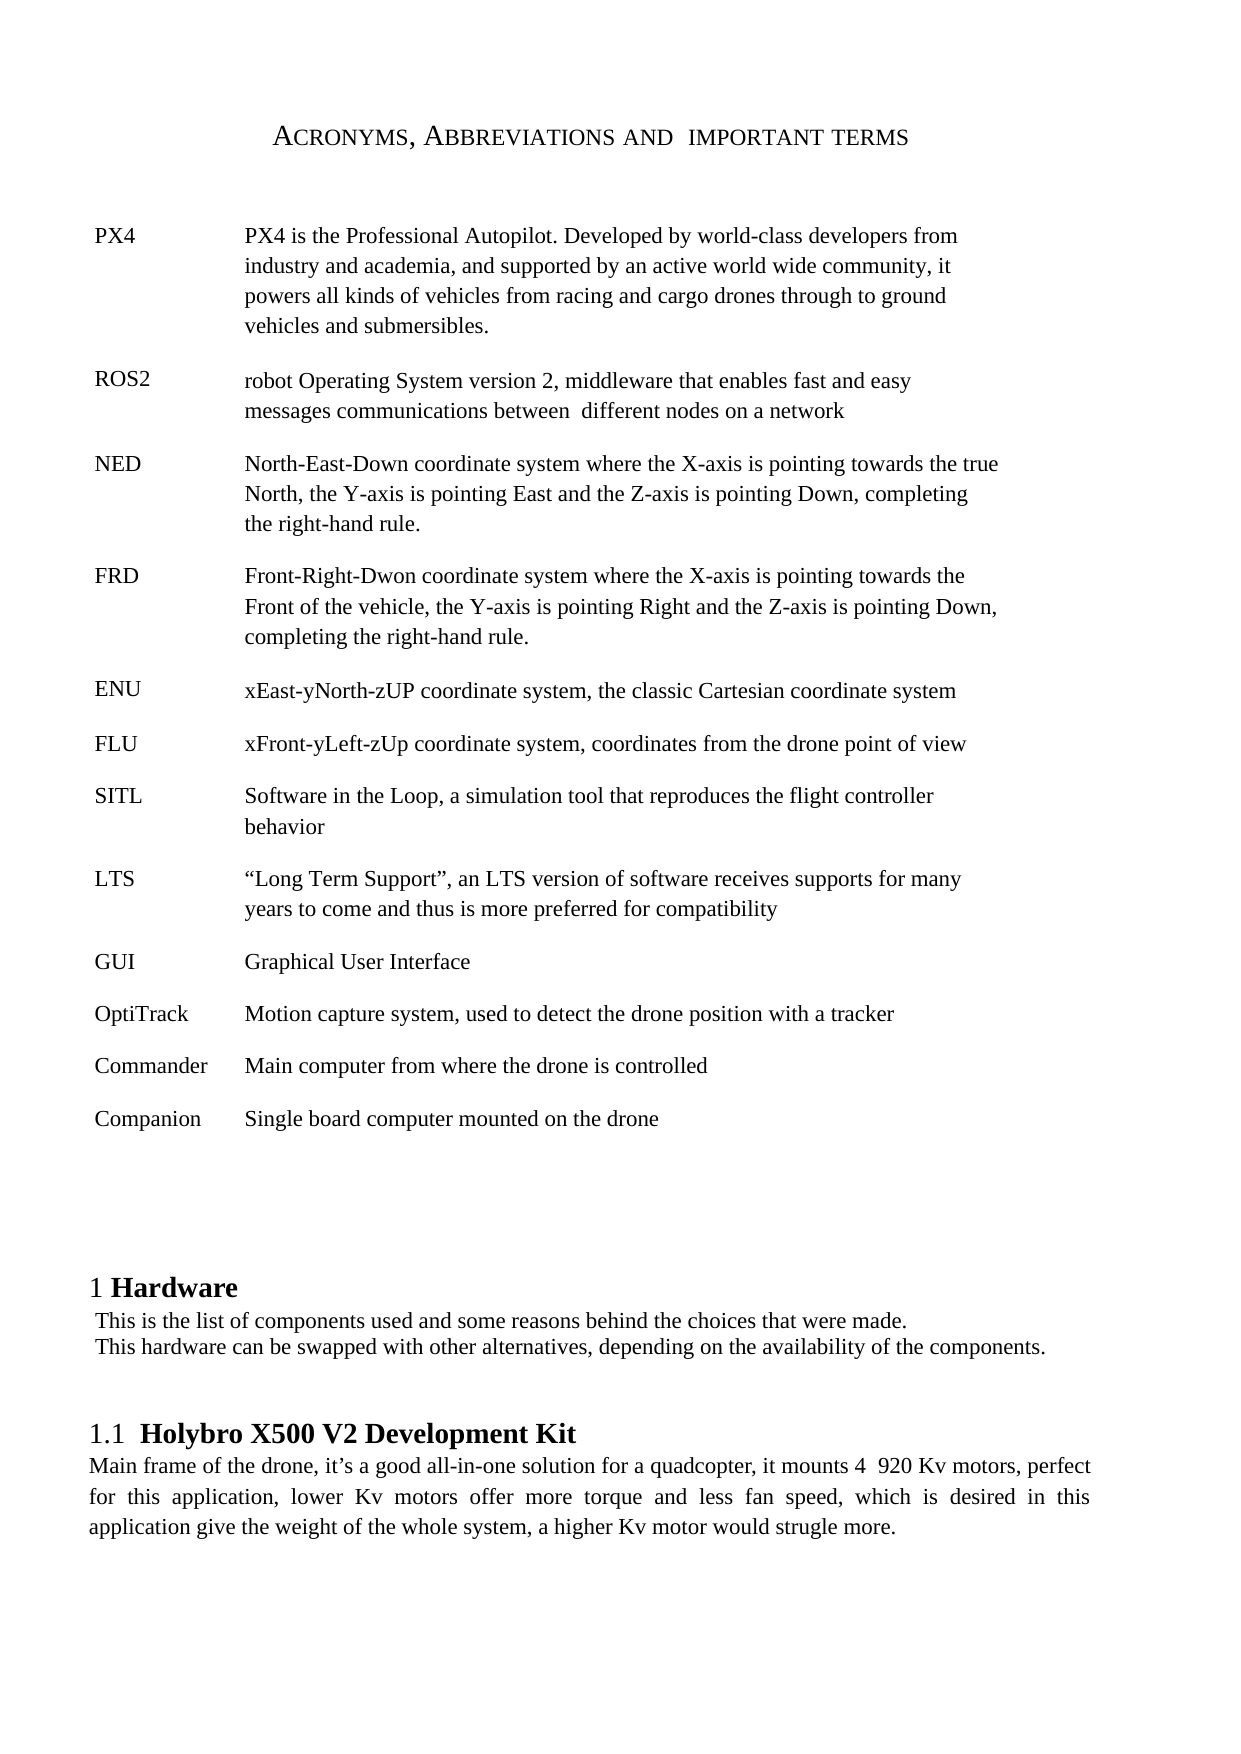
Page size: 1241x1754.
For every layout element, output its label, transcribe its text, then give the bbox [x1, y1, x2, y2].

table_cell [1008, 444, 1153, 557]
table_cell Main computer from where the drone is controlled [239, 1047, 1007, 1099]
table_cell xFront-yLeft-zUp coordinate system, coordinates from the drone point of view [239, 725, 1007, 777]
table_cell [1008, 777, 1153, 859]
table_cell North-East-Down coordinate system where the X-axis is pointing towards the true North, the Y-axis is pointing East and the Z-axis is pointing Down, completing the right-hand rule. [239, 444, 1007, 557]
table_cell “Long Term Support”, an LTS version of software receives supports for many years to come and thus is more preferred for compatibility [239, 860, 1007, 942]
table_cell LTS [89, 860, 239, 942]
table_cell [1008, 1047, 1153, 1099]
table_cell Graphical User Interface [239, 942, 1007, 994]
table_cell [1008, 670, 1153, 724]
table_cell xEast-yNorth-zUP coordinate system, the classic Cartesian coordinate system [239, 670, 1007, 724]
table_cell Front-Right-Dwon coordinate system where the X-axis is pointing towards the Front of the vehicle, the Y-axis is pointing Right and the Z-axis is pointing Down, completing the right-hand rule. [239, 557, 1007, 670]
table_cell [1008, 725, 1153, 777]
text This hardware can be swapped with other alternatives, depending on the availability of the components. [89, 1333, 1092, 1360]
table_cell [1008, 860, 1153, 942]
table_cell [1008, 557, 1153, 670]
table_cell Software in the Loop, a simulation tool that reproduces the flight controller behavior [239, 777, 1007, 859]
table_cell NED [89, 444, 239, 557]
table_cell SITL [89, 777, 239, 859]
table_cell Commander [89, 1047, 239, 1099]
table_cell FRD [89, 557, 239, 670]
table_cell ROS2 [89, 359, 239, 444]
table_cell [1008, 942, 1153, 994]
text This is the list of components used and some reasons behind the choices that were made. [89, 1307, 1092, 1333]
table_cell Single board computer mounted on the drone [239, 1099, 1007, 1152]
list Main frame of the drone, it’s a good all-in-one solution for a quadcopter, it mounts 4 920 Kv motors, perfect for this application, lower Kv motors offer more torque and less fan speed, which is desired in this application give the weight of the whole system, a higher Kv motor would strugle more. [32, 1453, 1092, 1539]
table_header PX4 [89, 216, 239, 359]
subtitle 1 Hardware [89, 1270, 1092, 1304]
table_cell robot Operating System version 2, middleware that enables fast and easy messages communications between different nodes on a network [239, 359, 1007, 444]
table_cell [1008, 995, 1153, 1047]
table_cell Companion [89, 1099, 239, 1152]
table_header PX4 is the Professional Autopilot. Developed by world-class developers from industry and academia, and supported by an active world wide community, it powers all kinds of vehicles from racing and cargo drones through to ground vehicles and submersibles. [239, 216, 1007, 359]
table_cell Motion capture system, used to detect the drone position with a tracker [239, 995, 1007, 1047]
table_cell ENU [89, 670, 239, 724]
table_header [1008, 216, 1153, 359]
subtitle 1.1 Holybro X500 V2 Development Kit [89, 1416, 1092, 1449]
list Acronyms, Abbreviations and important terms [0, 118, 1092, 152]
table_cell [1008, 359, 1153, 444]
table_cell OptiTrack [89, 995, 239, 1047]
table_cell [1008, 1099, 1153, 1152]
table_cell FLU [89, 725, 239, 777]
table_cell GUI [89, 942, 239, 994]
